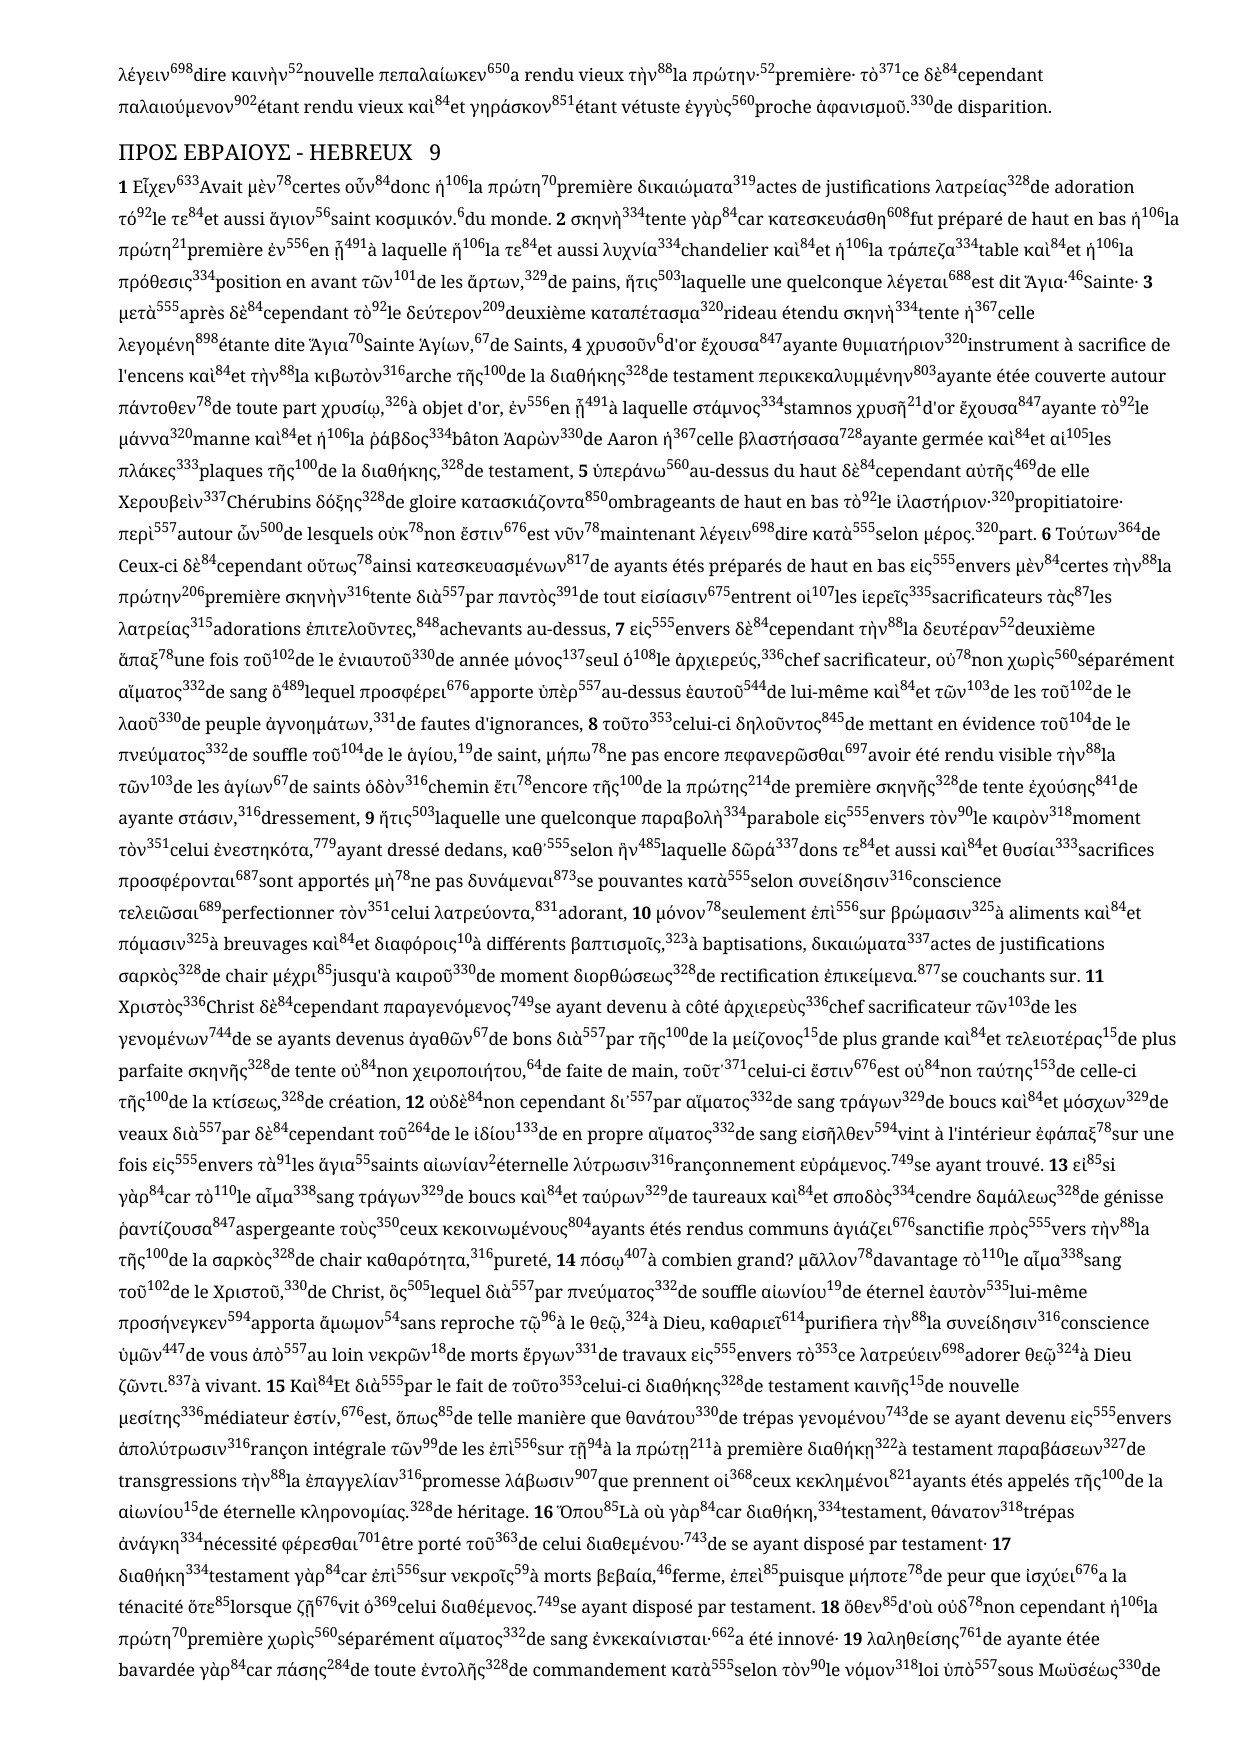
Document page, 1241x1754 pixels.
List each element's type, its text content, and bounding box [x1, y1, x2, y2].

text ΠΡΟΣ ΕΒΡΑΙΟΥΣ - HEBREUX 9 [118, 137, 1181, 167]
text 1 Εἶχεν633Avait μὲν78certes οὖν84donc ἡ106la πρώτη70première δικαιώματα319actes de justifications λατρείας328de adoration τό92le τε84et aussi ἅγιον56saint κοσμικόν.6du monde. 2 σκηνὴ334tente γὰρ84car κατεσκευάσθη608fut préparé de haut en bas ἡ106la πρώτη21première ἐν556en ᾗ491à laquelle ἥ106la τε84et aussi λυχνία334chandelier καὶ84et ἡ106la τράπεζα334table καὶ84et ἡ106la πρόθεσις334position en avant τῶν101de les ἄρτων,329de pains, ἥτις503laquelle une quelconque λέγεται688est dit Ἅγια·46Sainte· 3 μετὰ555après δὲ84cependant τὸ92le δεύτερον209deuxième καταπέτασμα320rideau étendu σκηνὴ334tente ἡ367celle λεγομένη898étante dite Ἅγια70Sainte Ἁγίων,67de Saints, 4 χρυσοῦν6d'or ἔχουσα847ayante θυμιατήριον320instrument à sacrifice de l'encens καὶ84et τὴν88la κιβωτὸν316arche τῆς100de la διαθήκης328de testament περικεκαλυμμένην803ayante étée couverte autour πάντοθεν78de toute part χρυσίῳ,326à objet d'or, ἐν556en ᾗ491à laquelle στάμνος334stamnos χρυσῆ21d'or ἔχουσα847ayante τὸ92le μάννα320manne καὶ84et ἡ106la ῥάβδος334bâton Ἀαρὼν330de Aaron ἡ367celle βλαστήσασα728ayante germée καὶ84et αἱ105les πλάκες333plaques τῆς100de la διαθήκης,328de testament, 5 ὑπεράνω560au-dessus du haut δὲ84cependant αὐτῆς469de elle Χερουβεὶν337Chérubins δόξης328de gloire κατασκιάζοντα850ombrageants de haut en bas τὸ92le ἱλαστήριον·320propitiatoire· περὶ557autour ὧν500de lesquels οὐκ78non ἔστιν676est νῦν78maintenant λέγειν698dire κατὰ555selon μέρος.320part. 6 Τούτων364de Ceux-ci δὲ84cependant οὕτως78ainsi κατεσκευασμένων817de ayants étés préparés de haut en bas εἰς555envers μὲν84certes τὴν88la πρώτην206première σκηνὴν316tente διὰ557par παντὸς391de tout εἰσίασιν675entrent οἱ107les ἱερεῖς335sacrificateurs τὰς87les λατρείας315adorations ἐπιτελοῦντες,848achevants au-dessus, 7 εἰς555envers δὲ84cependant τὴν88la δευτέραν52deuxième ἅπαξ78une fois τοῦ102de le ἐνιαυτοῦ330de année μόνος137seul ὁ108le ἀρχιερεύς,336chef sacrificateur, οὐ78non χωρὶς560séparément αἵματος332de sang ὃ489lequel προσφέρει676apporte ὑπὲρ557au-dessus ἑαυτοῦ544de lui-même καὶ84et τῶν103de les τοῦ102de le λαοῦ330de peuple ἀγνοημάτων,331de fautes d'ignorances, 8 τοῦτο353celui-ci δηλοῦντος845de mettant en évidence τοῦ104de le πνεύματος332de souffle τοῦ104de le ἁγίου,19de saint, μήπω78ne pas encore πεφανερῶσθαι697avoir été rendu visible τὴν88la τῶν103de les ἁγίων67de saints ὁδὸν316chemin ἔτι78encore τῆς100de la πρώτης214de première σκηνῆς328de tente ἐχούσης841de ayante στάσιν,316dressement, 9 ἥτις503laquelle une quelconque παραβολὴ334parabole εἰς555envers τὸν90le καιρὸν318moment τὸν351celui ἐνεστηκότα,779ayant dressé dedans, καθ᾽555selon ἣν485laquelle δῶρά337dons τε84et aussi καὶ84et θυσίαι333sacrifices προσφέρονται687sont apportés μὴ78ne pas δυνάμεναι873se pouvantes κατὰ555selon συνείδησιν316conscience τελειῶσαι689perfectionner τὸν351celui λατρεύοντα,831adorant, 10 μόνον78seulement ἐπὶ556sur βρώμασιν325à aliments καὶ84et πόμασιν325à breuvages καὶ84et διαφόροις10à différents βαπτισμοῖς,323à baptisations, δικαιώματα337actes de justifications σαρκὸς328de chair μέχρι85jusqu'à καιροῦ330de moment διορθώσεως328de rectification ἐπικείμενα.877se couchants sur. 11 Χριστὸς336Christ δὲ84cependant παραγενόμενος749se ayant devenu à côté ἀρχιερεὺς336chef sacrificateur τῶν103de les γενομένων744de se ayants devenus ἀγαθῶν67de bons διὰ557par τῆς100de la μείζονος15de plus grande καὶ84et τελειοτέρας15de plus parfaite σκηνῆς328de tente οὐ84non χειροποιήτου,64de faite de main, τοῦτ᾽371celui-ci ἔστιν676est οὐ84non ταύτης153de celle-ci τῆς100de la κτίσεως,328de création, 12 οὐδὲ84non cependant δι᾽557par αἵματος332de sang τράγων329de boucs καὶ84et μόσχων329de veaux διὰ557par δὲ84cependant τοῦ264de le ἰδίου133de en propre αἵματος332de sang εἰσῆλθεν594vint à l'intérieur ἐφάπαξ78sur une fois εἰς555envers τὰ91les ἅγια55saints αἰωνίαν2éternelle λύτρωσιν316rançonnement εὑράμενος.749se ayant trouvé. 13 εἰ85si γὰρ84car τὸ110le αἷμα338sang τράγων329de boucs καὶ84et ταύρων329de taureaux καὶ84et σποδὸς334cendre δαμάλεως328de génisse ῥαντίζουσα847aspergeante τοὺς350ceux κεκοινωμένους804ayants étés rendus communs ἁγιάζει676sanctifie πρὸς555vers τὴν88la τῆς100de la σαρκὸς328de chair καθαρότητα,316pureté, 14 πόσῳ407à combien grand? μᾶλλον78davantage τὸ110le αἷμα338sang τοῦ102de le Χριστοῦ,330de Christ, ὃς505lequel διὰ557par πνεύματος332de souffle αἰωνίου19de éternel ἑαυτὸν535lui-même προσήνεγκεν594apporta ἄμωμον54sans reproche τῷ96à le θεῷ,324à Dieu, καθαριεῖ614purifiera τὴν88la συνείδησιν316conscience ὑμῶν447de vous ἀπὸ557au loin νεκρῶν18de morts ἔργων331de travaux εἰς555envers τὸ353ce λατρεύειν698adorer θεῷ324à Dieu ζῶντι.837à vivant. 15 Καὶ84Et διὰ555par le fait de τοῦτο353celui-ci διαθήκης328de testament καινῆς15de nouvelle μεσίτης336médiateur ἐστίν,676est, ὅπως85de telle manière que θανάτου330de trépas γενομένου743de se ayant devenu εἰς555envers ἀπολύτρωσιν316rançon intégrale τῶν99de les ἐπὶ556sur τῇ94à la πρώτῃ211à première διαθήκῃ322à testament παραβάσεων327de transgressions τὴν88la ἐπαγγελίαν316promesse λάβωσιν907que prennent οἱ368ceux κεκλημένοι821ayants étés appelés τῆς100de la αἰωνίου15de éternelle κληρονομίας.328de héritage. 16 Ὅπου85Là où γὰρ84car διαθήκη,334testament, θάνατον318trépas ἀνάγκη334nécessité φέρεσθαι701être porté τοῦ363de celui διαθεμένου·743de se ayant disposé par testament· 17 διαθήκη334testament γὰρ84car ἐπὶ556sur νεκροῖς59à morts βεβαία,46ferme, ἐπεὶ85puisque μήποτε78de peur que ἰσχύει676a la ténacité ὅτε85lorsque ζῇ676vit ὁ369celui διαθέμενος.749se ayant disposé par testament. 18 ὅθεν85d'où οὐδ78non cependant ἡ106la πρώτη70première χωρὶς560séparément αἵματος332de sang ἐνκεκαίνισται·662a été innové· 19 λαληθείσης761de ayante étée bavardée γὰρ84car πάσης284de toute ἐντολῆς328de commandement κατὰ555selon τὸν90le νόμον318loi ὑπὸ557sous Μωϋσέως330de Môusês παντὶ280à tout τῷ96à le λαῷ,324à peuple, λαβὼν730ayant pris τὸ92le αἷμα320sang τῶν101de les μόσχων329de veaux καὶ84et τῶν101de les τράγων329de boucs μετὰ557avec ὕδατος332de eau καὶ84et ἐρίου332de laine κοκκίνου19de écarlate καὶ84et ὑσσώπου328de hysope αὐτό537lui-même τε84et aussi τὸ92le βιβλίον320papier de bible καὶ84et πάντα274tout τὸν90le λαὸν318peuple ἐράντισεν594aspergea 20 λέγων·849disant· τοῦτο371celui-ci τὸ110le αἷμα338sang τῆς100de la διαθήκης328de testament ἧς497de laquelle ἐνετείλατο600se commanda πρὸς555vers ὑμᾶς441vous ὁ108le θεός.336Dieu. 21 καὶ84et τὴν88la σκηνὴν316tente δὲ84cependant καὶ84et πάντα275tous τὰ91les σκεύη319ustensiles τῆς100de la λειτουργίας328de liturgie τῷ98à le αἵματι326à sang ὁμοίως78semblablement ἐράντισεν.594aspergea. 22 καὶ84et σχεδὸν78presque ἐν556en αἵματι326à sang πάντα396tous καθαρίζεται688est purifié κατὰ555selon τὸν90le νόμον318loi καὶ84et χωρὶς560séparément αἱματεκχυσίας328de effusion de sang οὐ78non γίνεται682se devient ἄφεσις.334abandon. 23 Ἀνάγκη334Nécessité οὖν84donc τὰ91les μὲν84certes ὑποδείγματα319sous-échantillons τῶν364de ces ἐν556en τοῖς95à les οὐρανοῖς323à cieux τούτοις358à ceux-ci καθαρίζεσθαι,701être purifié, αὐτὰ536eux-mêmes δὲ84cependant τὰ91les ἐπουράνια55sur cieux κρείττοσιν8à meilleures θυσίαις321à sacrifices παρὰ555à côté ταύτας.348celles-ci. 24 οὐ84non γὰρ84car εἰς555envers χειροποίητα55faits de mains εἰσῆλθεν594vint à l'intérieur ἅγια55saints Χριστός,336Christ, ἀντίτυπα55contre modèles frappés τῶν103de les ἀληθινῶν,67de véritables, ἀλλ᾽84mais εἰς555envers αὐτὸν535lui-même τὸν90le οὐρανόν,318ciel, νῦν78maintenant ἐμφανισθῆναι692être rendu visible dedans τῷ98à le προσώπῳ326à face τοῦ102de le θεοῦ330de Dieu ὑπὲρ557au-dessus ἡμῶν·428de nous· 25 οὐδ᾽84non cependant ἵνα85afin que πολλάκις78souvent προσφέρῃ930que apporte ἑαυτόν,535lui-même, ὥσπερ85comme certes ὁ108le ἀρχιερεὺς336chef sacrificateur εἰσέρχεται682se vient à l'intérieur εἰς555envers τὰ91les ἅγια55saints κατ᾽555selon ἐνιαυτὸν318année ἐν556en αἵματι326à sang ἀλλοτρίῳ,128à d’autre, 26 ἐπεὶ85puisque ἔδει633attachait de lien αὐτὸν459lui πολλάκις78souvent παθεῖν689souffrir ἀπὸ557au loin καταβολῆς328de fondation κόσμου·330de monde· νυνὶ78maintenant δὲ84cependant ἅπαξ78une fois ἐπὶ556sur συντελείᾳ322à achèvement commun τῶν101de les αἰώνων329de ères εἰς555envers ἀθέτησιν316abolition ἁμαρτίας328de péché διὰ557par τῆς100de la θυσίας328de sacrifice αὐτοῦ471de lui πεφανέρωται.662a été rendu visible. 27 καὶ84et καθ᾽555selon ὅσον489autant lequel ἀπόκειται682se couche loin τοῖς95à les ἀνθρώποις323à êtres humains ἅπαξ78une fois ἀποθανεῖν,689mourir loin, μετὰ555après δὲ84cependant τοῦτο353celui-ci κρίσις,334jugement, 28 οὕτως78ainsi καὶ78aussi ὁ108le Χριστὸς336Christ ἅπαξ78une fois προσενεχθεὶς769ayant été apporté εἰς555envers τὸ353ce πολλῶν388de nombreux ἀνενεγκεῖν689porter de bas en haut ἁμαρτίας315péchés ἐκ557hors δευτέρου66de deuxième χωρὶς560séparément ἁμαρτίας328de péché ὀφθήσεται627sera vu τοῖς356à ceux αὐτὸν459lui ἀπεκδεχομένοις863à se attendants longuement εἰς555envers σωτηρίαν.316sauvetage. [118, 171, 1181, 1682]
